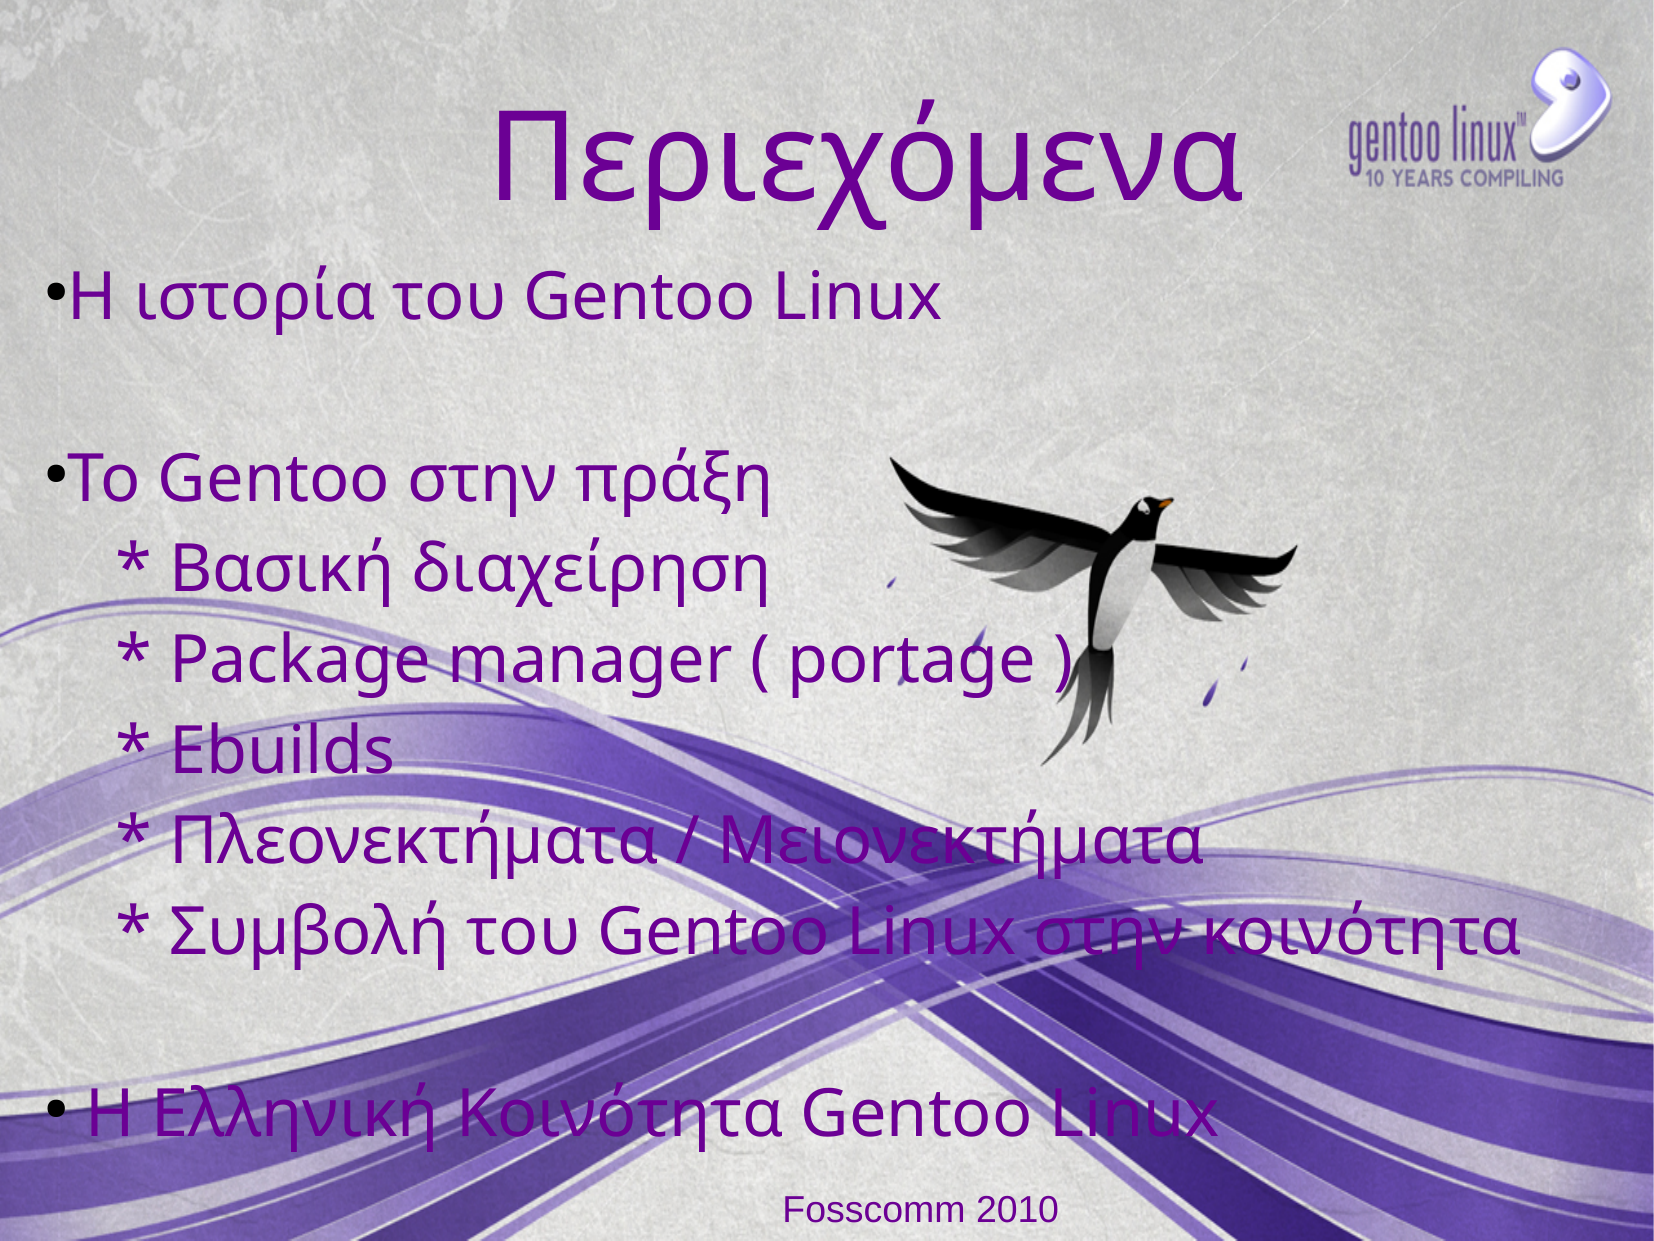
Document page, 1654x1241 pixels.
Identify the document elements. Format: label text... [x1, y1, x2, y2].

text_box Η ιστορία του Gentoo Linux To Gentoo στην πράξη * Βασική διαχείρηση * Package manager ( portage ) * Ebuilds * Πλεονεκτήματα / Μειονεκτήματα * Συμβολή του Gentoo Linux στην κοινότητα Η Eλληνική Kοινότητα Gentoo Linux [29, 240, 1456, 1241]
text_box Fosscomm 2010 [767, 1181, 1075, 1238]
picture [0, 0, 1654, 1241]
text_box Περιεχόμενα [472, 59, 1270, 240]
